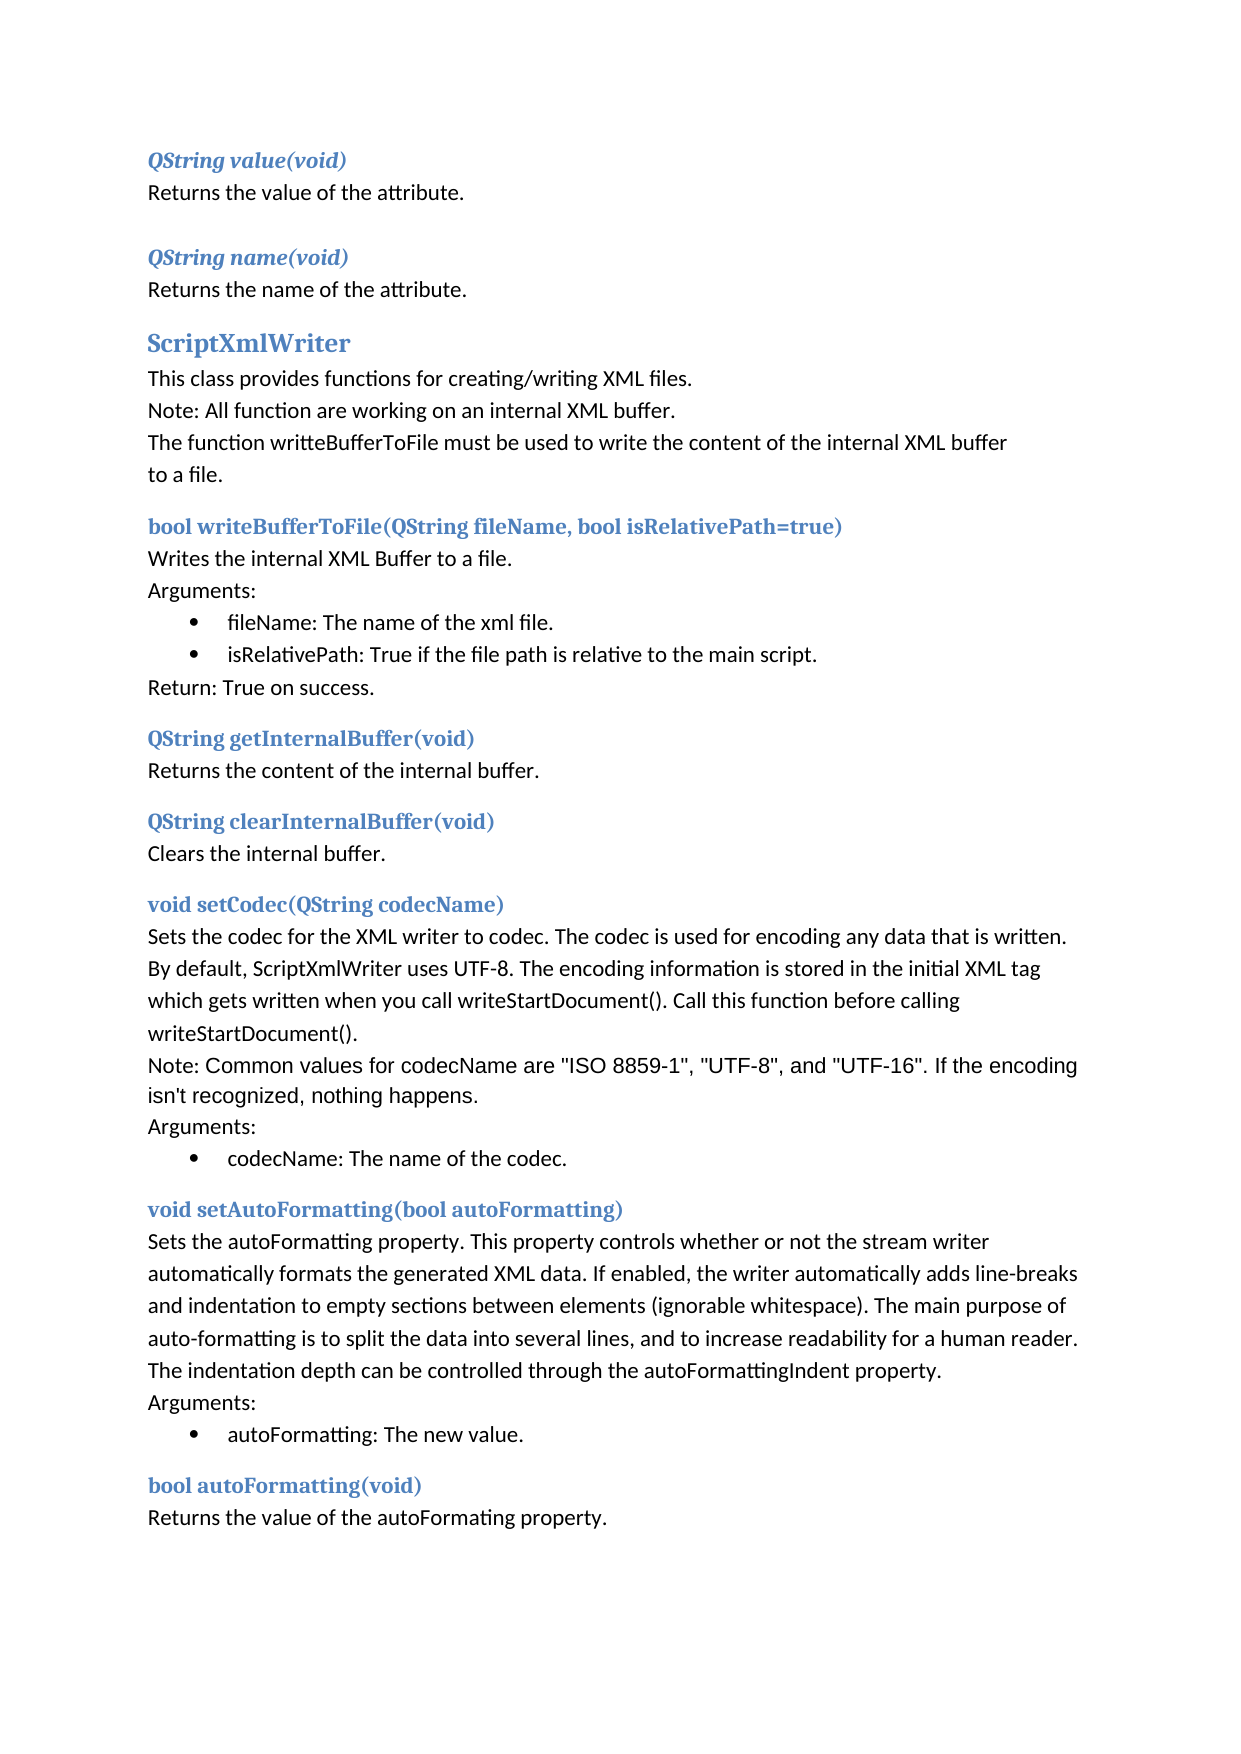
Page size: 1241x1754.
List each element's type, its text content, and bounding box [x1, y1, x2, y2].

list fileName: The name of the xml file. [190, 608, 1093, 636]
list codecName: The name of the codec. [190, 1144, 1093, 1172]
text Clears the internal buffer. [148, 839, 1093, 867]
subtitle ScriptXmlWriter [148, 328, 1093, 359]
subtitle bool writeBufferToFile(QString fileName, bool isRelativePath=true) [148, 514, 1093, 540]
subtitle QString value(void) [148, 148, 1093, 174]
subtitle void setCodec(QString codecName) [148, 892, 1093, 918]
list isRelativePath: True if the file path is relative to the main script. [190, 640, 1093, 668]
text Arguments: [148, 1112, 1093, 1140]
text Sets the codec for the XML writer to codec. The codec is used for encoding any data that is written. [148, 922, 1093, 950]
list autoFormatting: The new value. [190, 1420, 1093, 1448]
text Returns the name of the attribute. [148, 275, 1093, 303]
text Note: Common values for codecName are "ISO 8859-1", "UTF-8", and "UTF-16". If the encoding isn't recognized, nothing happens. [148, 1051, 1093, 1108]
text Returns the value of the autoFormating property. [148, 1503, 1093, 1532]
text The function writteBufferToFile must be used to write the content of the internal XML buffer [148, 428, 1093, 456]
text Note: All function are working on an internal XML buffer. [148, 396, 1093, 424]
text Return: True on success. [148, 673, 1093, 701]
subtitle void setAutoFormatting(bool autoFormatting) [148, 1197, 1093, 1223]
subtitle QString getInternalBuffer(void) [148, 726, 1093, 752]
text By default, ScriptXmlWriter uses UTF-8. The encoding information is stored in the initial XML tag which gets written when you call writeStartDocument(). Call this function before calling writeStartDocument(). [148, 954, 1093, 1047]
text Arguments: [148, 576, 1093, 604]
subtitle bool autoFormatting(void) [148, 1473, 1093, 1500]
text Writes the internal XML Buffer to a file. [148, 544, 1093, 572]
text to a file. [148, 461, 1093, 489]
text Arguments: [148, 1388, 1093, 1416]
text Sets the autoFormatting property. This property controls whether or not the stream writer automatically formats the generated XML data. If enabled, the writer automatically adds line-breaks and indentation to empty sections between elements (ignorable whitespace). The main purpose of auto-formatting is to split the data into several lines, and to increase readability for a human reader. The indentation depth can be controlled through the autoFormattingIndent property. [148, 1227, 1093, 1384]
subtitle QString clearInternalBuffer(void) [148, 809, 1093, 835]
subtitle QString name(void) [148, 245, 1093, 271]
text Returns the content of the internal buffer. [148, 756, 1093, 784]
text This class provides functions for creating/writing XML files. [148, 364, 1093, 392]
text Returns the value of the attribute. [148, 178, 1093, 206]
